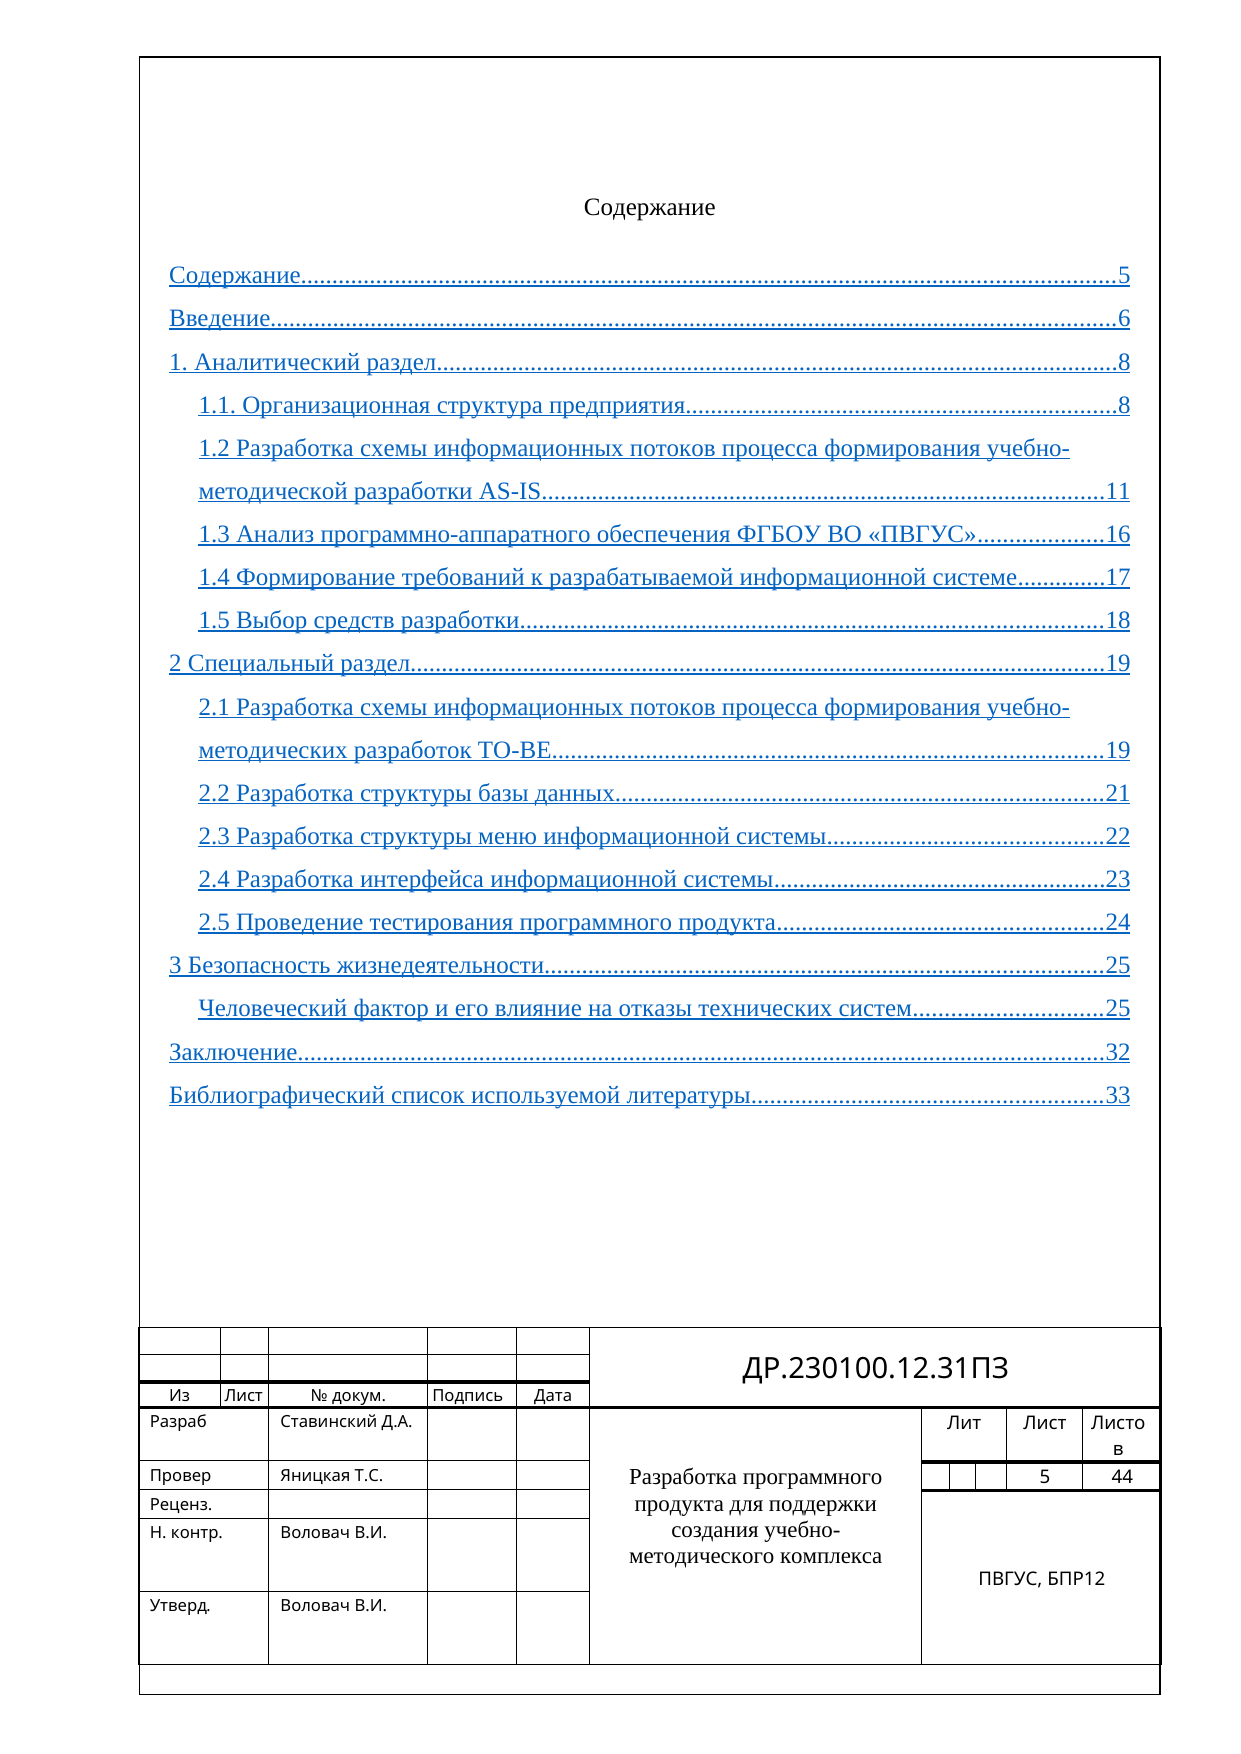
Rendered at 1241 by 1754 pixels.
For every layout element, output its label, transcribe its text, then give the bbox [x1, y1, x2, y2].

text 2 Специальный раздел 19 [169, 648, 1130, 673]
text Введение 6 [169, 303, 1130, 328]
text Заключение 32 [169, 1037, 1130, 1062]
text 2.1 Разработка схемы информационных потоков процесса формирования учебно-методических разработок TO-BE 19 [198, 692, 1130, 760]
text 2.5 Проведение тестирования программного продукта 24 [198, 907, 1130, 932]
text 1.1. Организационная структура предприятия 8 [198, 390, 1130, 415]
subtitle Содержание [169, 192, 1130, 221]
text Человеческий фактор и его влияние на отказы технических систем 25 [198, 993, 1130, 1018]
text Библиографический список используемой литературы 33 [169, 1080, 1130, 1105]
text 1.4 Формирование требований к разрабатываемой информационной системе 17 [198, 562, 1130, 587]
text 2.3 Разработка структуры меню информационной системы 22 [198, 821, 1130, 846]
text 1.2 Разработка схемы информационных потоков процесса формирования учебно-методической разработки AS-IS 11 [198, 433, 1130, 501]
text 2.4 Разработка интерфейса информационной системы 23 [198, 864, 1130, 889]
text 1. Аналитический раздел 8 [169, 347, 1130, 372]
text 2.2 Разработка структуры базы данных 21 [198, 778, 1130, 803]
text 1.3 Анализ программно-аппаратного обеспечения ФГБОУ ВО «ПВГУС» 16 [198, 519, 1130, 544]
text 3 Безопасность жизнедеятельности 25 [169, 950, 1130, 975]
text 1.5 Выбор средств разработки 18 [198, 605, 1130, 630]
text Содержание 5 [169, 260, 1130, 285]
